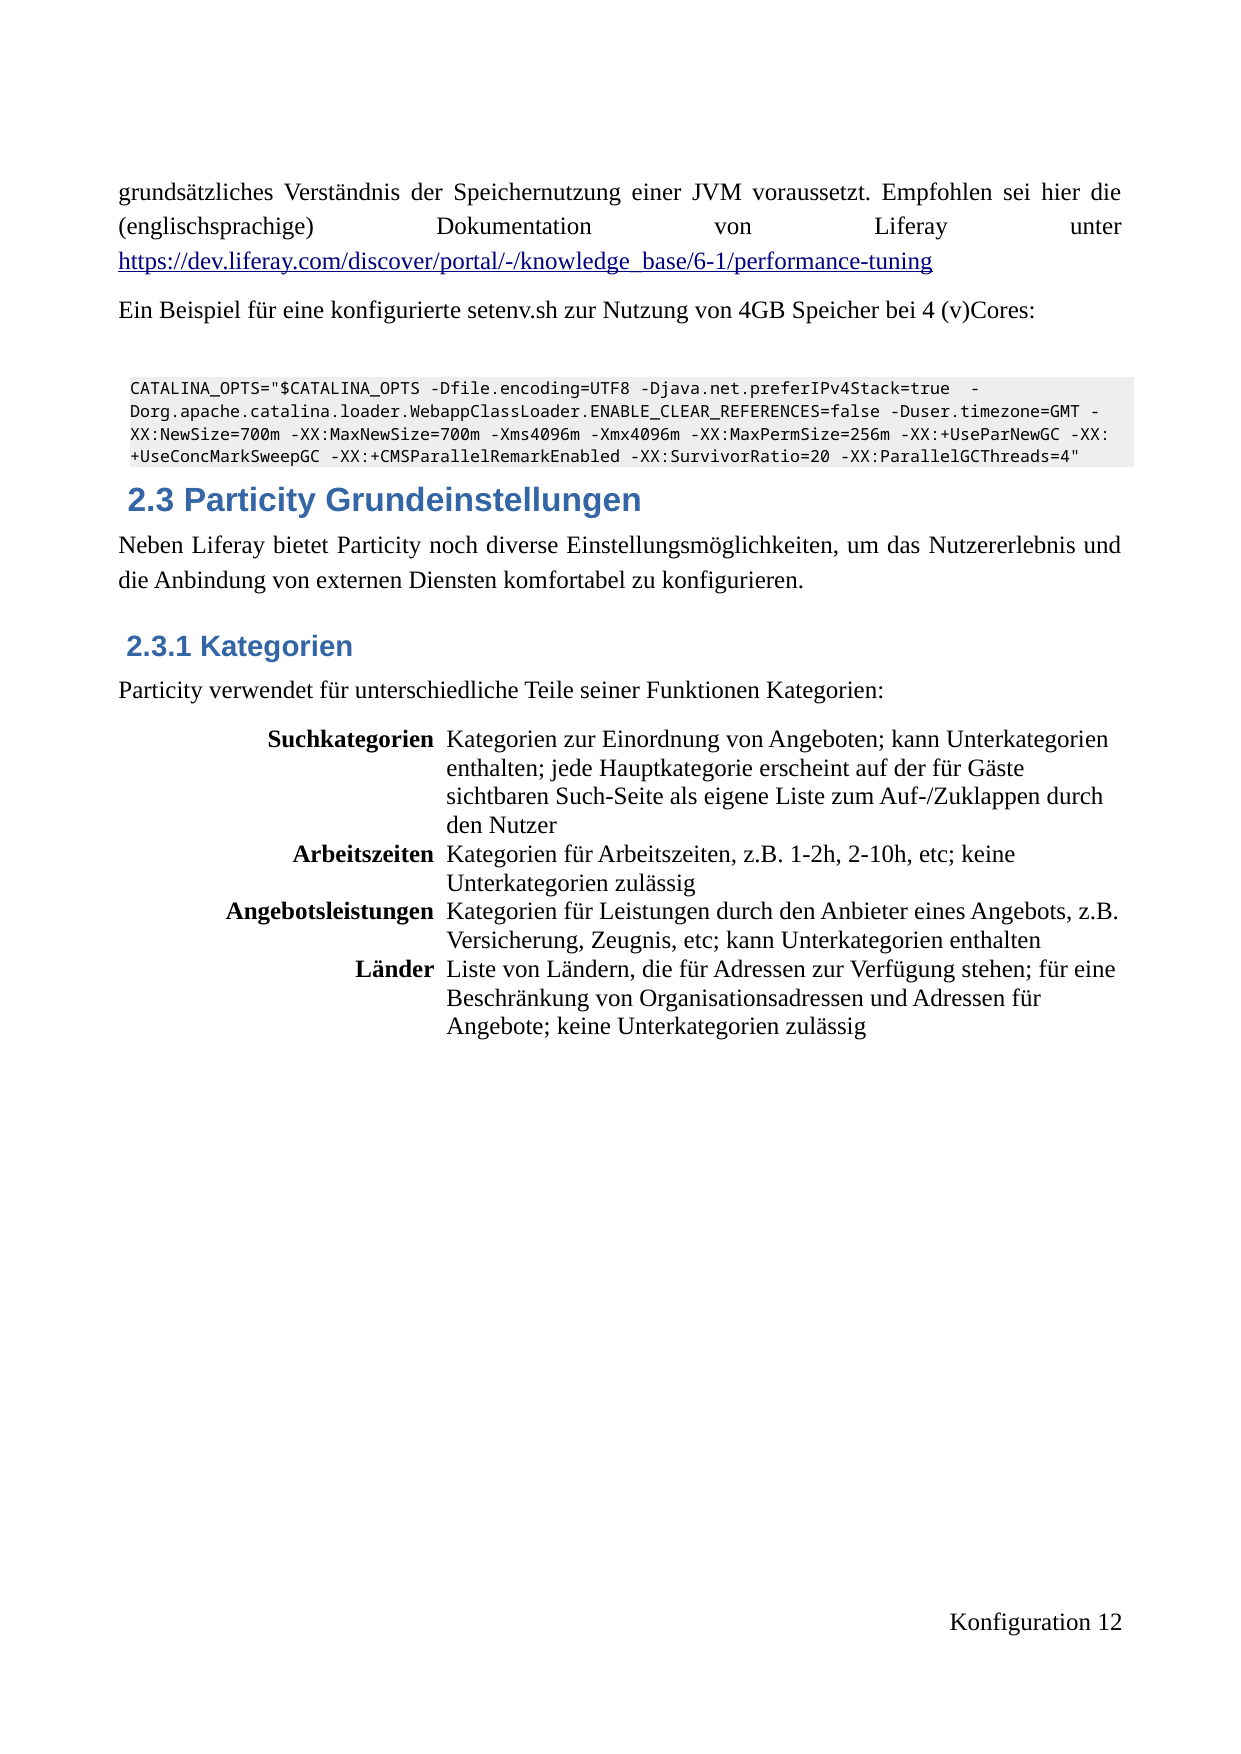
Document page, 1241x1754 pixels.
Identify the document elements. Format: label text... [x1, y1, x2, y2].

text Neben Liferay bietet Particity noch diverse Einstellungsmöglichkeiten, um das Nutzererlebnis und die Anbindung von externen Diensten komfortabel zu konfigurieren. [118, 531, 1122, 594]
subtitle Kategorien [118, 629, 1122, 662]
table_cell Liste von Ländern, die für Adressen zur Verfügung stehen; für eine Beschränkung von Organisationsadressen und Adressen für Angebote; keine Unterkategorien zulässig [446, 954, 1123, 1040]
table_cell Kategorien für Arbeitszeiten, z.B. 1-2h, 2-10h, etc; keine Unterkategorien zulässig [446, 839, 1123, 896]
text Ein Beispiel für eine konfigurierte setenv.sh zur Nutzung von 4GB Speicher bei 4 (v)Cores: [118, 295, 1122, 324]
table_cell Angebotsleistungen [118, 896, 446, 954]
table_header Suchkategorien [118, 724, 446, 839]
table_cell Kategorien für Leistungen durch den Anbieter eines Angebots, z.B. Versicherung, Zeugnis, etc; kann Unterkategorien enthalten [446, 896, 1123, 954]
subtitle Particity Grundeinstellungen [118, 365, 1122, 518]
table_cell Arbeitszeiten [118, 839, 446, 896]
text grundsätzliches Verständnis der Speichernutzung einer JVM voraussetzt. Empfohlen sei hier die (englischsprachige) Dokumentation von Liferay unter https://dev.liferay.com/discover/portal/-/knowledge_base/6-1/performance-tuning [118, 177, 1122, 274]
table_cell Länder [118, 954, 446, 1040]
table_header Kategorien zur Einordnung von Angeboten; kann Unterkategorien enthalten; jede Hauptkategorie erscheint auf der für Gäste sichtbaren Such-Seite als eigene Liste zum Auf-/Zuklappen durch den Nutzer [446, 724, 1123, 839]
text CATALINA_OPTS="$CATALINA_OPTS -Dfile.encoding=UTF8 -Djava.net.preferIPv4Stack=true -Dorg.apache.catalina.loader.WebappClassLoader.ENABLE_CLEAR_REFERENCES=false -Duser.timezone=GMT -XX:NewSize=700m -XX:MaxNewSize=700m -Xms4096m -Xmx4096m -XX:MaxPermSize=256m -XX:+UseParNewGC -XX:+UseConcMarkSweepGC -XX:+CMSParallelRemarkEnabled -XX:SurvivorRatio=20 -XX:ParallelGCThreads=4" [130, 377, 1134, 467]
text Particity verwendet für unterschiedliche Teile seiner Funktionen Kategorien: [118, 675, 1122, 704]
